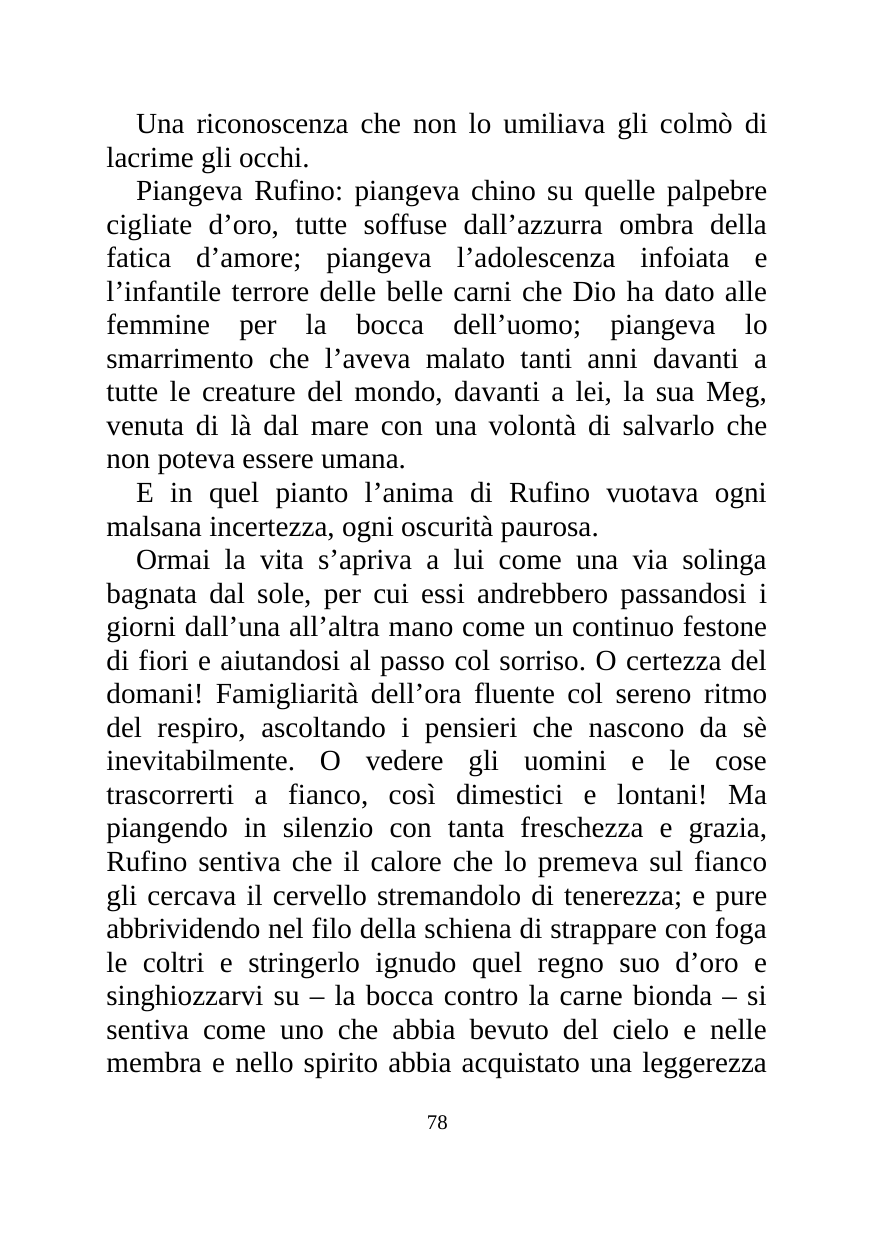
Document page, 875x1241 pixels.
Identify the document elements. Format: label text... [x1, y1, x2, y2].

text Ormai la vita s’apriva a lui come una via solinga bagnata dal sole, per cui essi andrebbero passandosi i giorni dall’una all’altra mano come un continuo festone di fiori e aiutandosi al passo col sorriso. O certezza del domani! Famigliarità dell’ora fluente col sereno ritmo del respiro, ascoltando i pensieri che nascono da sè inevitabilmente. O vedere gli uomini e le cose trascorrerti a fianco, così dimestici e lontani! Ma piangendo in silenzio con tanta freschezza e grazia, Rufino sentiva che il calore che lo premeva sul fianco gli cercava il cervello stremandolo di tenerezza; e pure abbrividendo nel filo della schiena di strappare con foga le coltri e stringerlo ignudo quel regno suo d’oro e singhiozzarvi su – la bocca contro la carne bionda – si sentiva come uno che abbia bevuto del cielo e nelle membra e nello spirito abbia acquistato una leggerezza [106, 542, 768, 1079]
text Una riconoscenza che non lo umiliava gli colmò di lacrime gli occhi. [106, 106, 768, 173]
text E in quel pianto l’anima di Rufino vuotava ogni malsana incertezza, ogni oscurità paurosa. [106, 475, 768, 542]
text Piangeva Rufino: piangeva chino su quelle palpebre cigliate d’oro, tutte soffuse dall’azzurra ombra della fatica d’amore; piangeva l’adolescenza infoiata e l’infantile terrore delle belle carni che Dio ha dato alle femmine per la bocca dell’uomo; piangeva lo smarrimento che l’aveva malato tanti anni davanti a tutte le creature del mondo, davanti a lei, la sua Meg, venuta di là dal mare con una volontà di salvarlo che non poteva essere umana. [106, 173, 768, 475]
